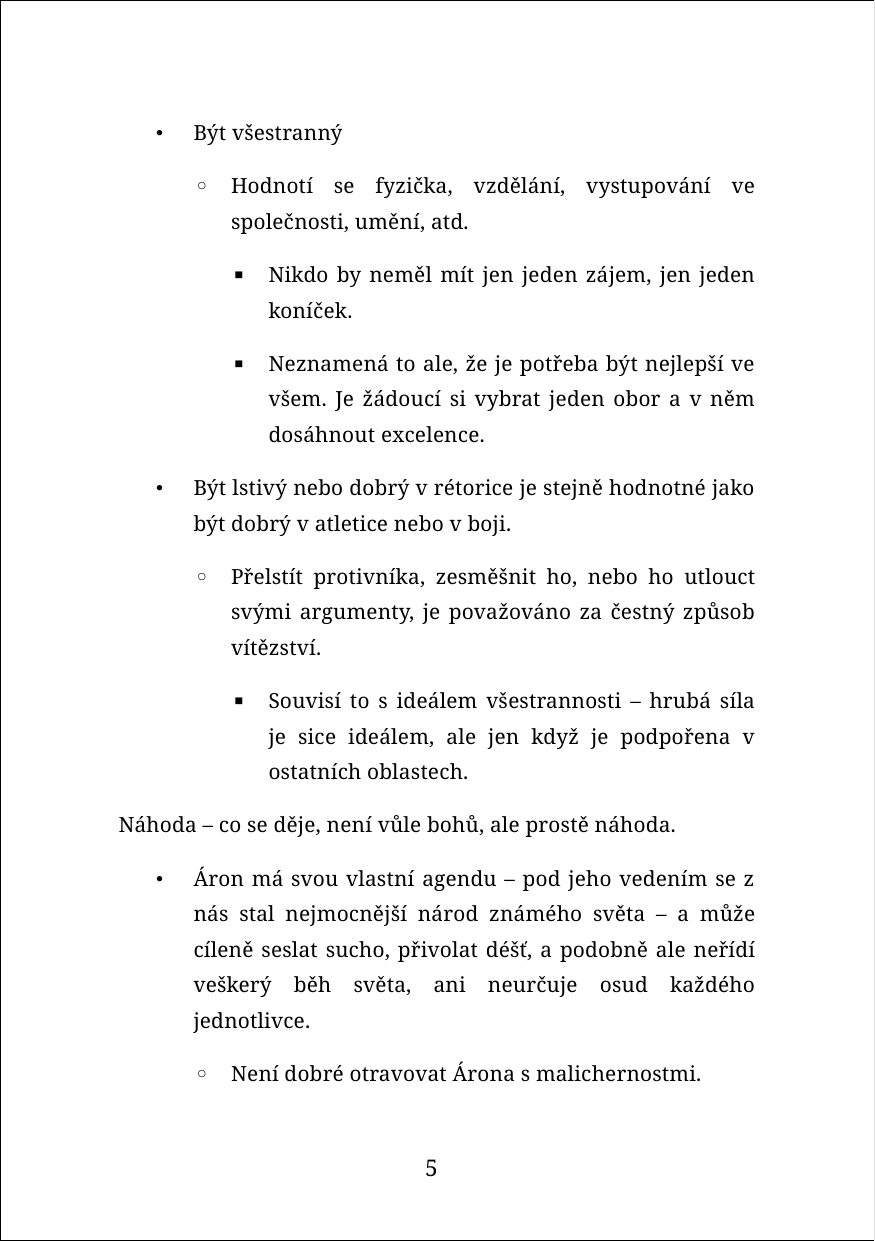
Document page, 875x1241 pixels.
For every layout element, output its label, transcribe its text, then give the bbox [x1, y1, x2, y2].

list Být lstivý nebo dobrý v rétorice je stejně hodnotné jako být dobrý v atletice nebo v boji. [156, 473, 756, 537]
list Být všestranný [156, 118, 756, 147]
list Není dobré otravovat Árona s malichernostmi. [193, 1059, 756, 1087]
list Hodnotí se fyzička, vzdělání, vystupování ve společnosti, umění, atd. [193, 171, 756, 235]
text Náhoda – co se děje, není vůle bohů, ale prostě náhoda. [118, 811, 756, 839]
list Souvisí to s ideálem všestrannosti – hrubá síla je sice ideálem, ale jen když je podpořena v ostatních oblastech. [231, 686, 756, 786]
list Přelstít protivníka, zesměšnit ho, nebo ho utlouct svými argumenty, je považováno za čestný způsob vítězství. [193, 562, 756, 661]
list Áron má svou vlastní agendu – pod jeho vedením se z nás stal nejmocnější národ známého světa – a může cíleně seslat sucho, přivolat déšť, a podobně ale neřídí veškerý běh světa, ani neurčuje osud každého jednotlivce. [156, 864, 756, 1034]
list Nikdo by neměl mít jen jeden zájem, jen jeden koníček. [231, 260, 756, 324]
list Neznamená to ale, že je potřeba být nejlepší ve všem. Je žádoucí si vybrat jeden obor a v něm dosáhnout excelence. [231, 349, 756, 448]
